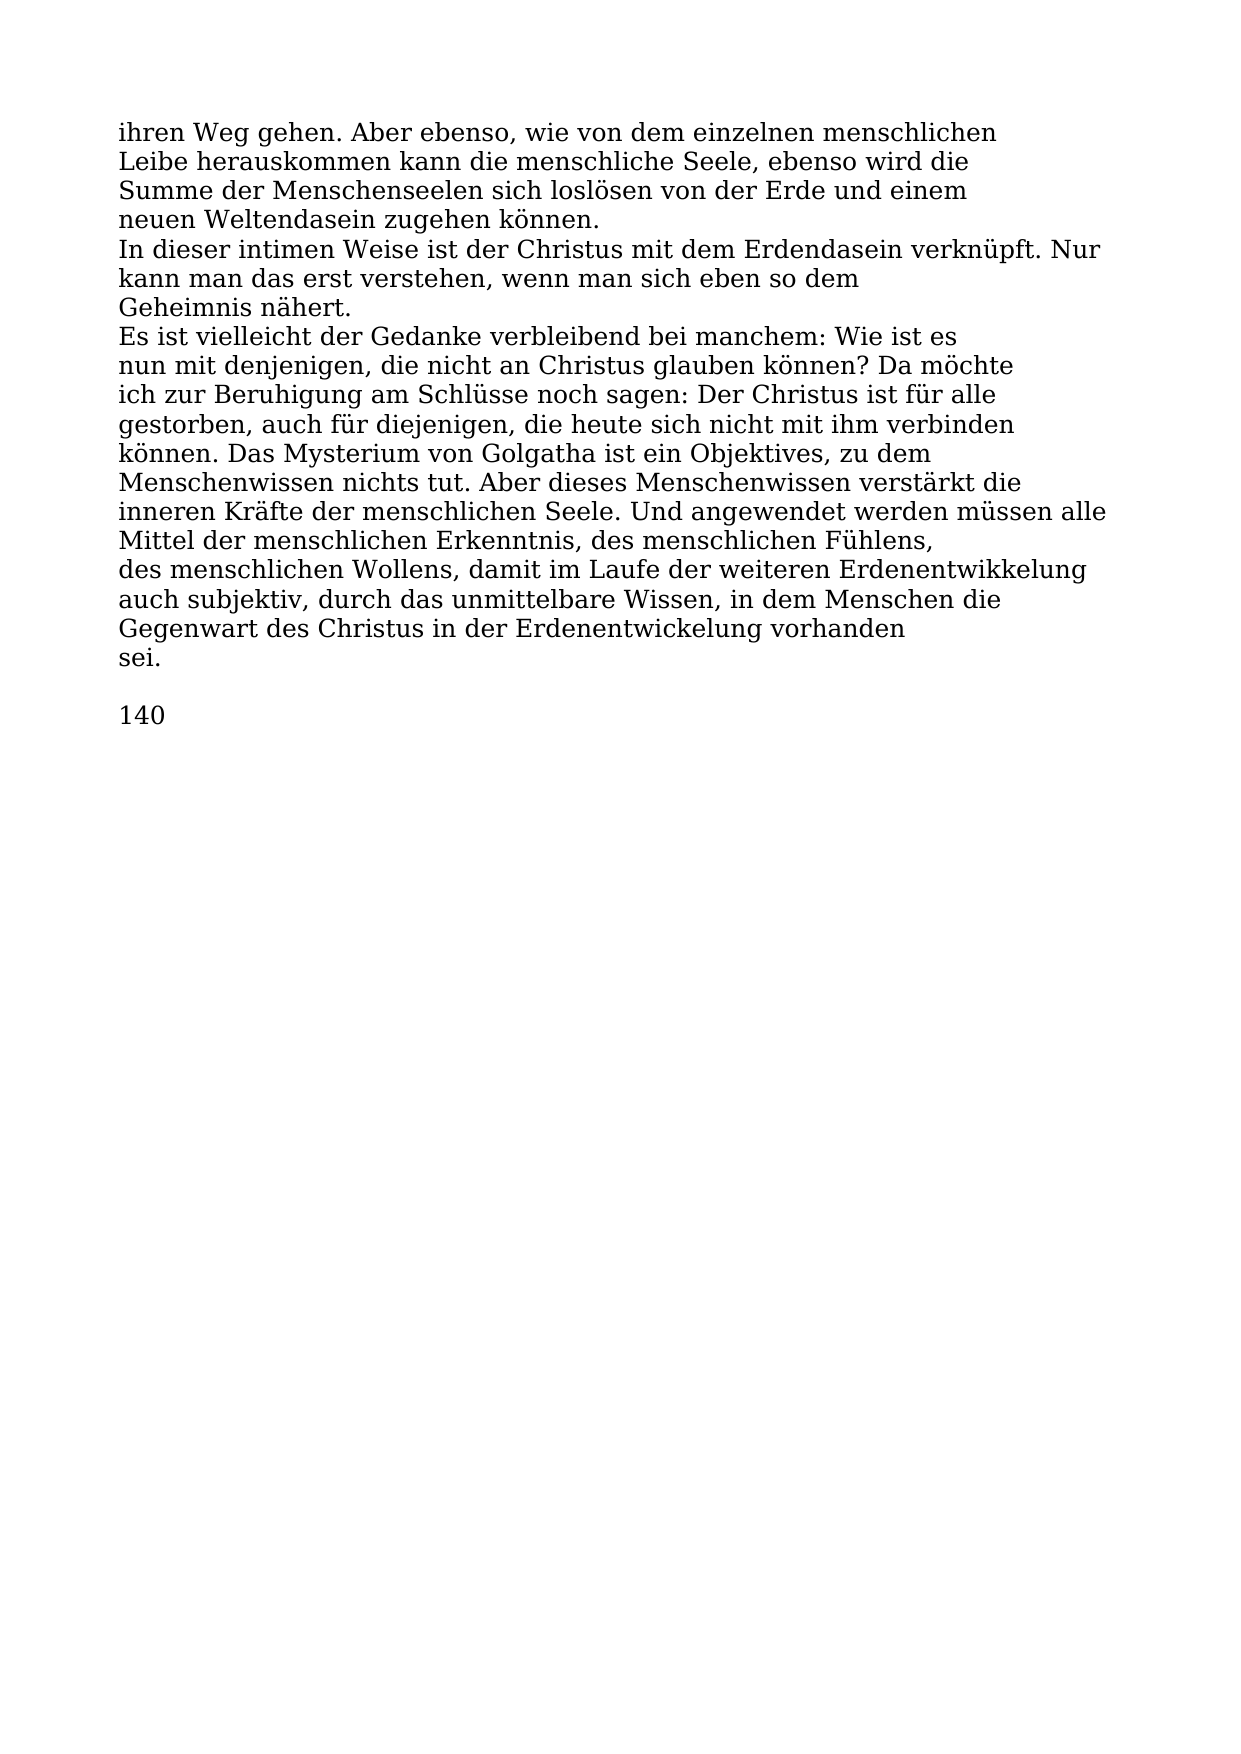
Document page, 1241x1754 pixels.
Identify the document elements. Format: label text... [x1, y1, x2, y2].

text gestorben, auch für diejenigen, die heute sich nicht mit ihm verbinden [118, 410, 1122, 439]
text 140 [118, 701, 1122, 731]
text nun mit denjenigen, die nicht an Christus glauben können? Da möchte [118, 351, 1122, 381]
text Geheimnis nähert. [118, 293, 1122, 322]
text ich zur Beruhigung am Schlüsse noch sagen: Der Christus ist für alle [118, 381, 1122, 410]
text Menschenwissen nichts tut. Aber dieses Menschenwissen verstärkt die [118, 468, 1122, 497]
text sei. [118, 643, 1122, 672]
text des menschlichen Wollens, damit im Laufe der weiteren Erdenentwikkelung auch subjektiv, durch das unmittelbare Wissen, in dem Menschen die Gegenwart des Christus in der Erdenentwickelung vorhanden [118, 556, 1122, 643]
text inneren Kräfte der menschlichen Seele. Und angewendet werden müssen alle Mittel der menschlichen Erkenntnis, des menschlichen Fühlens, [118, 497, 1122, 556]
text In dieser intimen Weise ist der Christus mit dem Erdendasein verknüpft. Nur kann man das erst verstehen, wenn man sich eben so dem [118, 235, 1122, 293]
text Summe der Menschenseelen sich loslösen von der Erde und einem [118, 176, 1122, 206]
text ihren Weg gehen. Aber ebenso, wie von dem einzelnen menschlichen [118, 118, 1122, 147]
text neuen Weltendasein zugehen können. [118, 206, 1122, 235]
text Leibe herauskommen kann die menschliche Seele, ebenso wird die [118, 147, 1122, 176]
text können. Das Mysterium von Golgatha ist ein Objektives, zu dem [118, 439, 1122, 468]
text Es ist vielleicht der Gedanke verbleibend bei manchem: Wie ist es [118, 322, 1122, 351]
